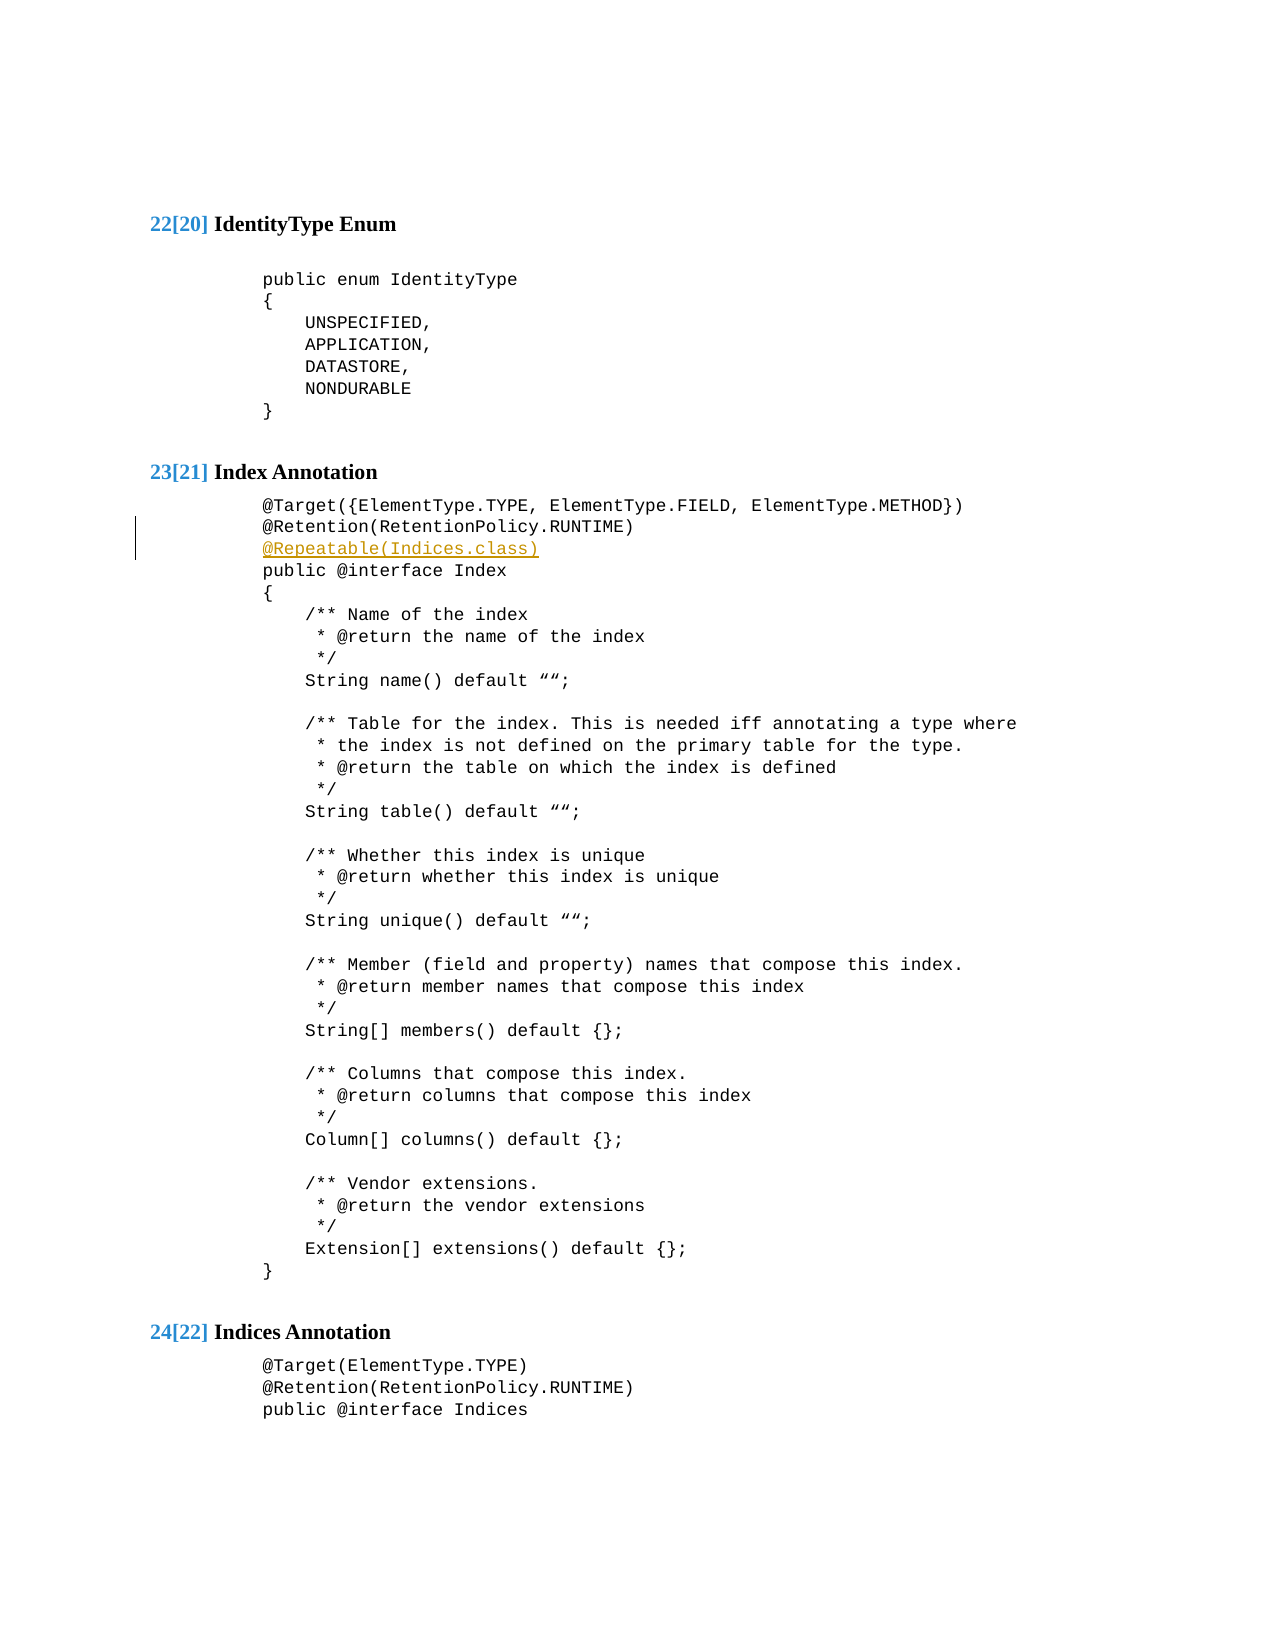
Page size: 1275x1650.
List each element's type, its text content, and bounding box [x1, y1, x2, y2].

text /** Columns that compose this index. [262, 1063, 1125, 1085]
text /** Vendor extensions. [262, 1172, 1125, 1194]
text * the index is not defined on the primary table for the type. [262, 735, 1125, 757]
text * @return the table on which the index is defined [262, 757, 1125, 779]
text @Repeatable(Indices.class) [262, 538, 1125, 560]
text String[] members() default {}; [262, 1019, 1125, 1041]
text public enum IdentityType [262, 268, 1125, 290]
text { [262, 290, 1125, 312]
text Column[] columns() default {}; [262, 1129, 1125, 1151]
text public @interface Indices [262, 1398, 1125, 1420]
text @Target(ElementType.TYPE) [262, 1355, 1125, 1377]
text } [262, 1260, 1125, 1282]
text /** Whether this index is unique [262, 844, 1125, 866]
text /** Table for the index. This is needed iff annotating a type where [262, 713, 1125, 735]
text */ [262, 779, 1125, 801]
text * @return the name of the index [262, 626, 1125, 647]
text NONDURABLE [262, 378, 1125, 399]
subtitle Index Annotation [150, 458, 1125, 484]
text String unique() default ““; [262, 910, 1125, 932]
text /** Name of the index [262, 604, 1125, 626]
text * @return the vendor extensions [262, 1194, 1125, 1216]
text } [262, 399, 1125, 421]
text public @interface Index [262, 560, 1125, 582]
subtitle IdentityType Enum [150, 210, 1125, 236]
text * @return whether this index is unique [262, 866, 1125, 888]
text */ [262, 1107, 1125, 1129]
text Extension[] extensions() default {}; [262, 1238, 1125, 1260]
text UNSPECIFIED, [262, 312, 1125, 334]
text DATASTORE, [262, 356, 1125, 378]
text * @return member names that compose this index [262, 976, 1125, 997]
text * @return columns that compose this index [262, 1085, 1125, 1107]
text @Retention(RetentionPolicy.RUNTIME) [262, 1377, 1125, 1398]
text String name() default ““; [262, 669, 1125, 691]
text */ [262, 888, 1125, 910]
text @Target({ElementType.TYPE, ElementType.FIELD, ElementType.METHOD}) [262, 494, 1125, 516]
text APPLICATION, [262, 334, 1125, 356]
text */ [262, 1216, 1125, 1238]
text @Retention(RetentionPolicy.RUNTIME) [262, 516, 1125, 538]
text String table() default ““; [262, 801, 1125, 822]
text /** Member (field and property) names that compose this index. [262, 954, 1125, 976]
subtitle Indices Annotation [150, 1318, 1125, 1344]
text { [262, 582, 1125, 604]
text */ [262, 997, 1125, 1019]
text */ [262, 647, 1125, 669]
